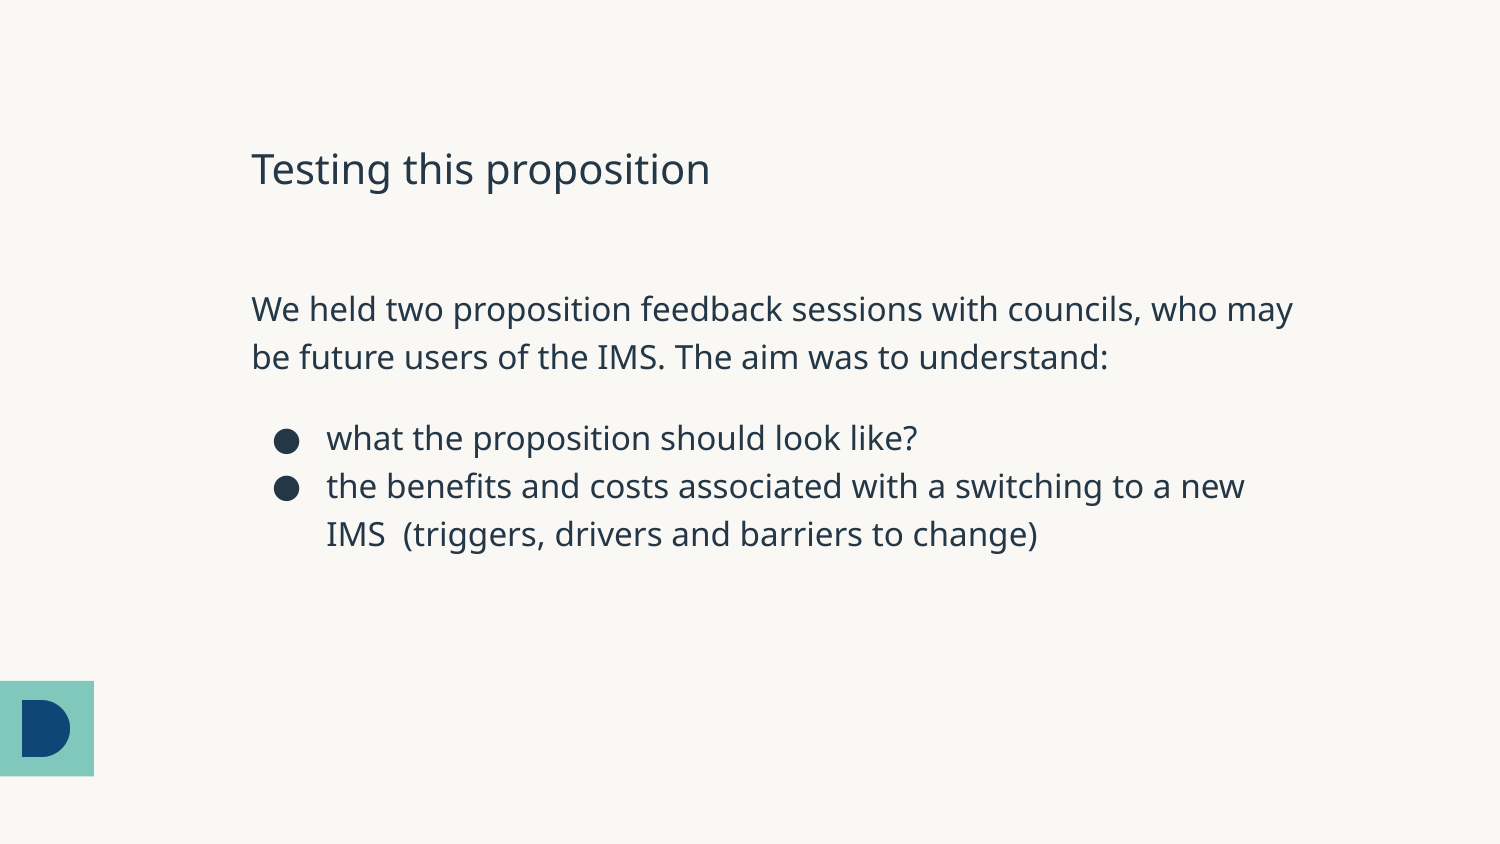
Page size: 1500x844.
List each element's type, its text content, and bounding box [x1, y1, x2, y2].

title Testing this proposition [236, 118, 1329, 238]
list We held two proposition feedback sessions with councils, who may be future users of the IMS. The aim was to understand: what the proposition should look like? the benefits and costs associated with a switching to a new IMS (triggers, drivers and barriers to change) [236, 265, 1329, 681]
picture [22, 700, 70, 757]
